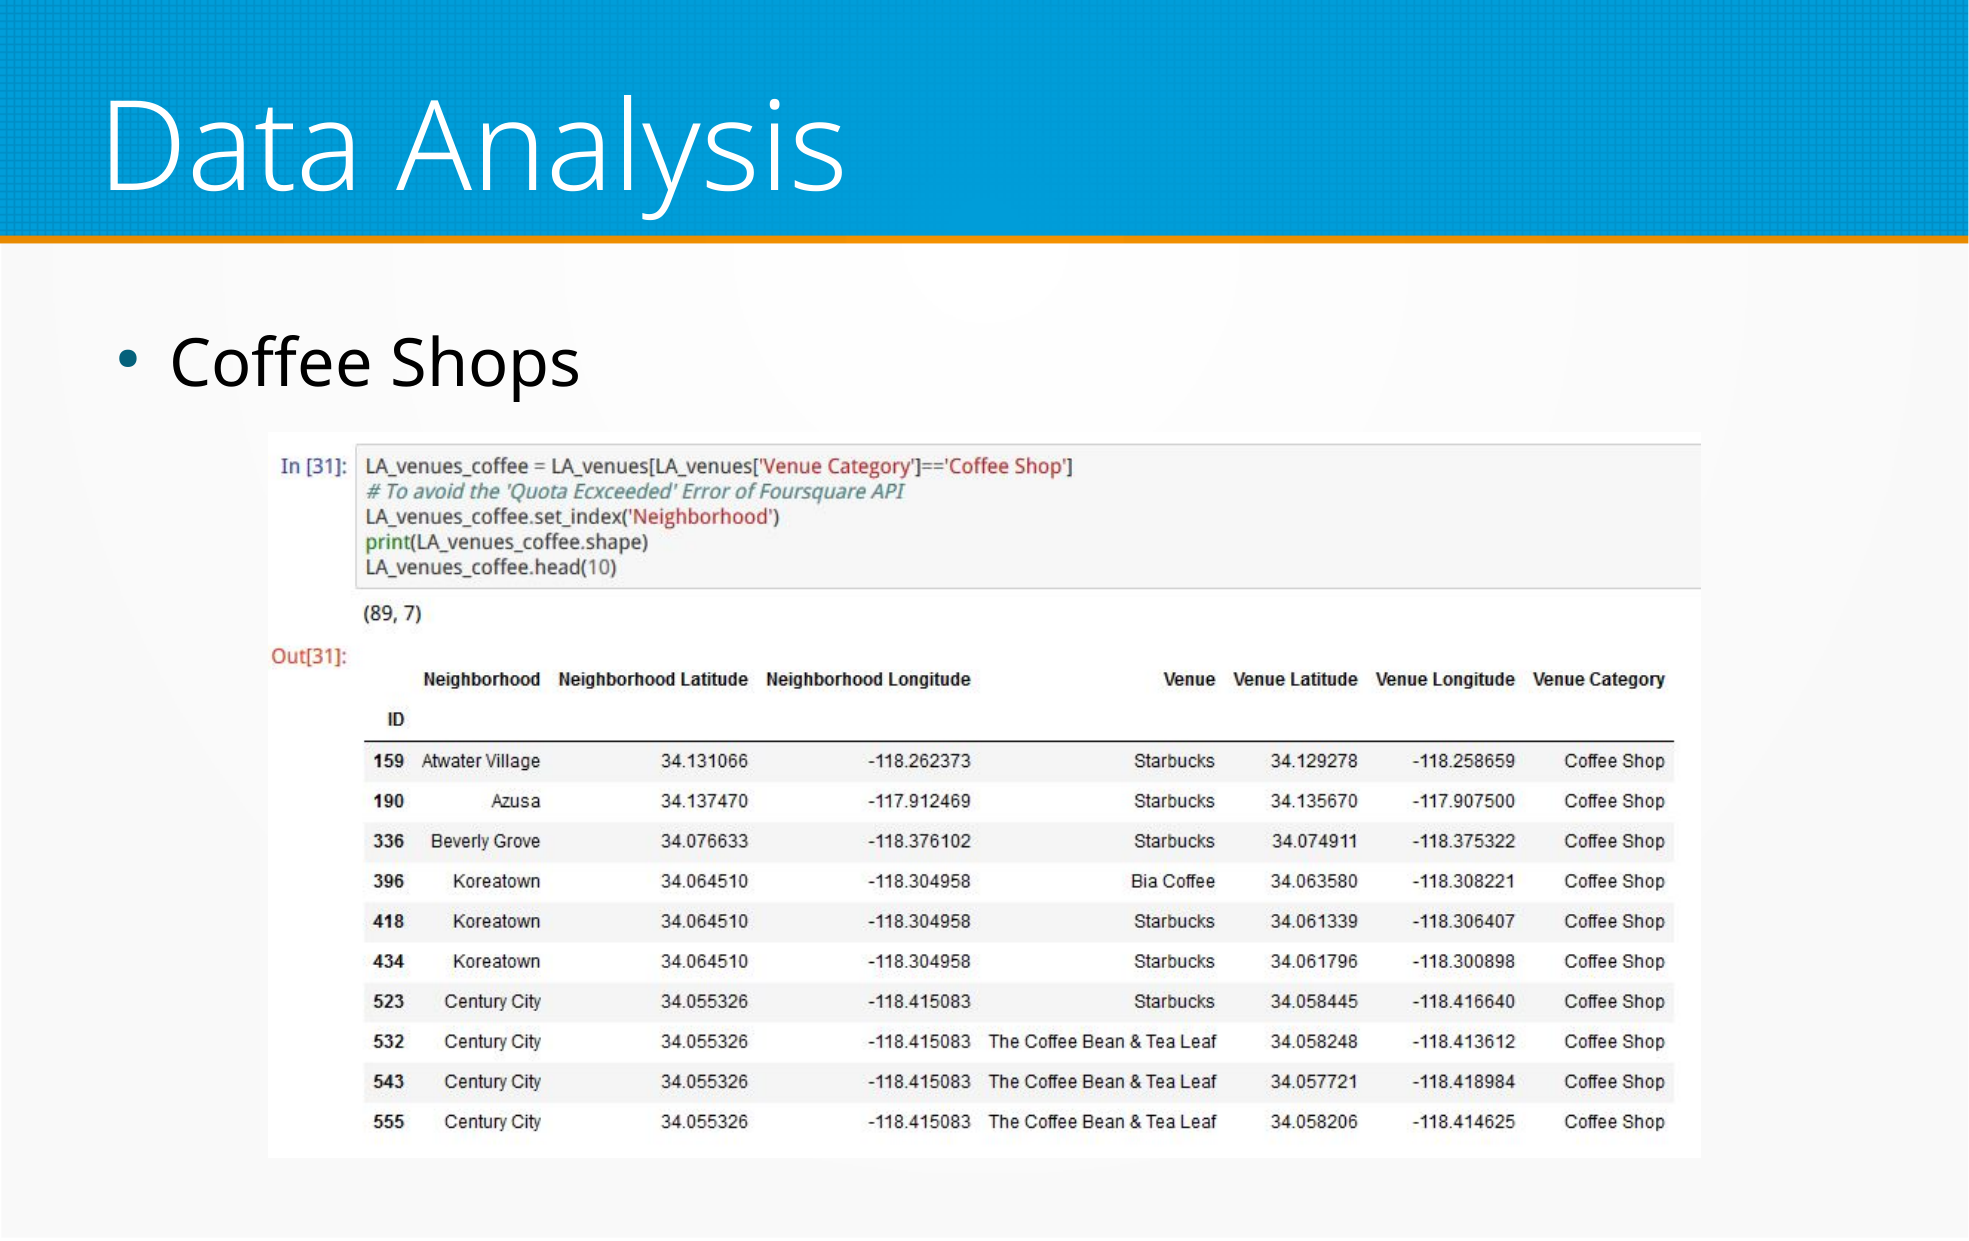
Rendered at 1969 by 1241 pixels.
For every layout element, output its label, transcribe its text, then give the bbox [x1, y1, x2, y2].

list Coffee Shops [98, 315, 1451, 1081]
title Data Analysis [98, 19, 1870, 227]
picture [0, 236, 1969, 1241]
